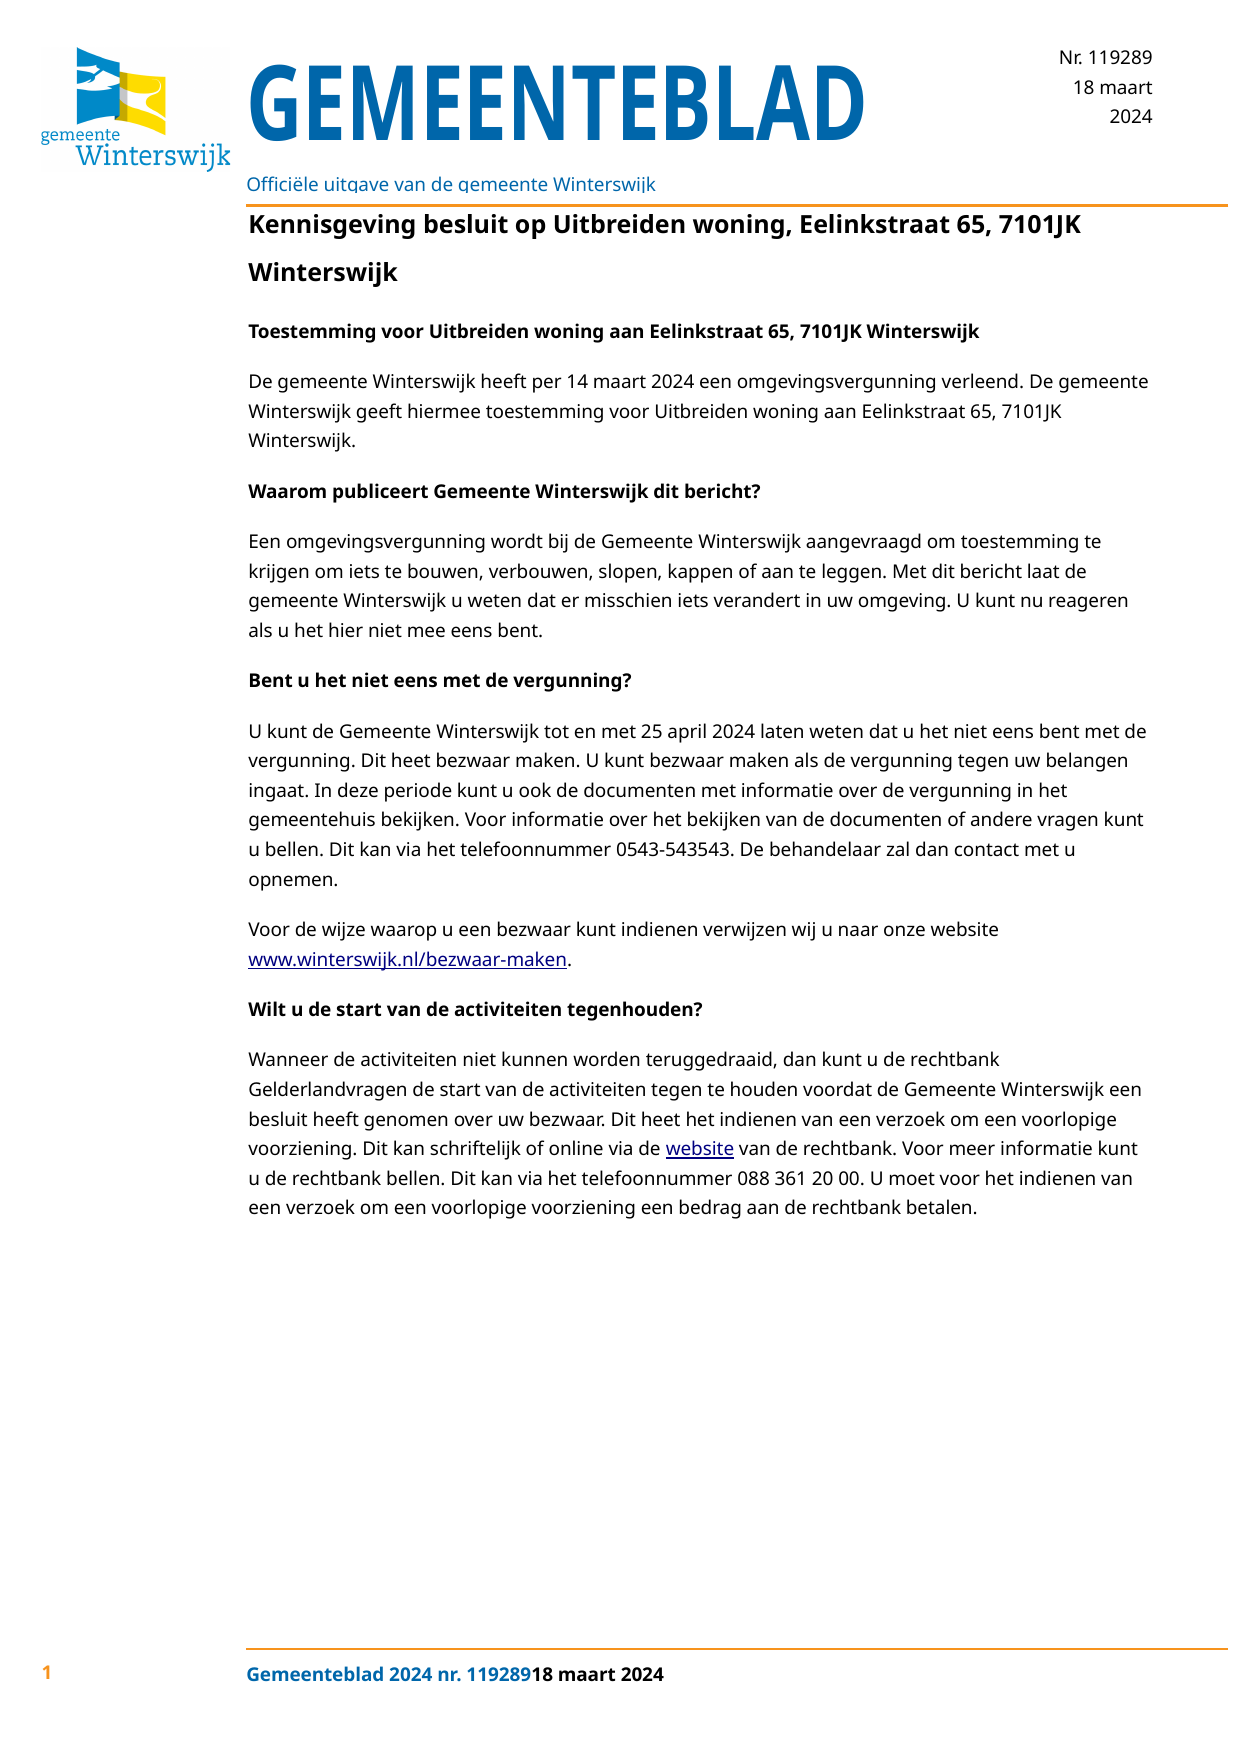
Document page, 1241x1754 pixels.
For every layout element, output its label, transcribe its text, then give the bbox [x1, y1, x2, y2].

text Bent u het niet eens met de vergunning? [248, 667, 1152, 693]
text Wilt u de start van de activiteiten tegenhouden? [248, 996, 1152, 1022]
text De gemeente Winterswijk heeft per 14 maart 2024 een omgevingsvergunning verleend. De gemeente Winterswijk geeft hiermee toestemming voor Uitbreiden woning aan Eelinkstraat 65, 7101JK Winterswijk. [248, 368, 1152, 453]
text Wanneer de activiteiten niet kunnen worden teruggedraaid, dan kunt u de rechtbank Gelderlandvragen de start van de activiteiten tegen te houden voordat de Gemeente Winterswijk een besluit heeft genomen over uw bezwaar. Dit heet het indienen van een verzoek om een voorlopige voorziening. Dit kan schriftelijk of online via de website van de rechtbank. Voor meer informatie kunt u de rechtbank bellen. Dit kan via het telefoonnummer 088 361 20 00. U moet voor het indienen van een verzoek om een voorlopige voorziening een bedrag aan de rechtbank betalen. [248, 1047, 1152, 1220]
picture [41, 47, 231, 172]
picture [225, 153, 231, 162]
text Voor de wijze waarop u een bezwaar kunt indienen verwijzen wij u naar onze website www.winterswijk.nl/bezwaar-maken. [248, 916, 1152, 972]
text Een omgevingsvergunning wordt bij de Gemeente Winterswijk aangevraagd om toestemming te krijgen om iets te bouwen, verbouwen, slopen, kappen of aan te leggen. Met dit bericht laat de gemeente Winterswijk u weten dat er misschien iets verandert in uw omgeving. U kunt nu reageren als u het hier niet mee eens bent. [248, 528, 1152, 643]
text Kennisgeving besluit op Uitbreiden woning, Eelinkstraat 65, 7101JK Winterswijk [248, 207, 1152, 288]
text Toestemming voor Uitbreiden woning aan Eelinkstraat 65, 7101JK Winterswijk [248, 318, 1152, 344]
text Waarom publiceert Gemeente Winterswijk dit bericht? [248, 478, 1152, 504]
text U kunt de Gemeente Winterswijk tot en met 25 april 2024 laten weten dat u het niet eens bent met de vergunning. Dit heet bezwaar maken. U kunt bezwaar maken als de vergunning tegen uw belangen ingaat. In deze periode kunt u ook de documenten met informatie over de vergunning in het gemeentehuis bekijken. Voor informatie over het bekijken van de documenten of andere vragen kunt u bellen. Dit kan via het telefoonnummer 0543-543543. De behandelaar zal dan contact met u opnemen. [248, 718, 1152, 892]
